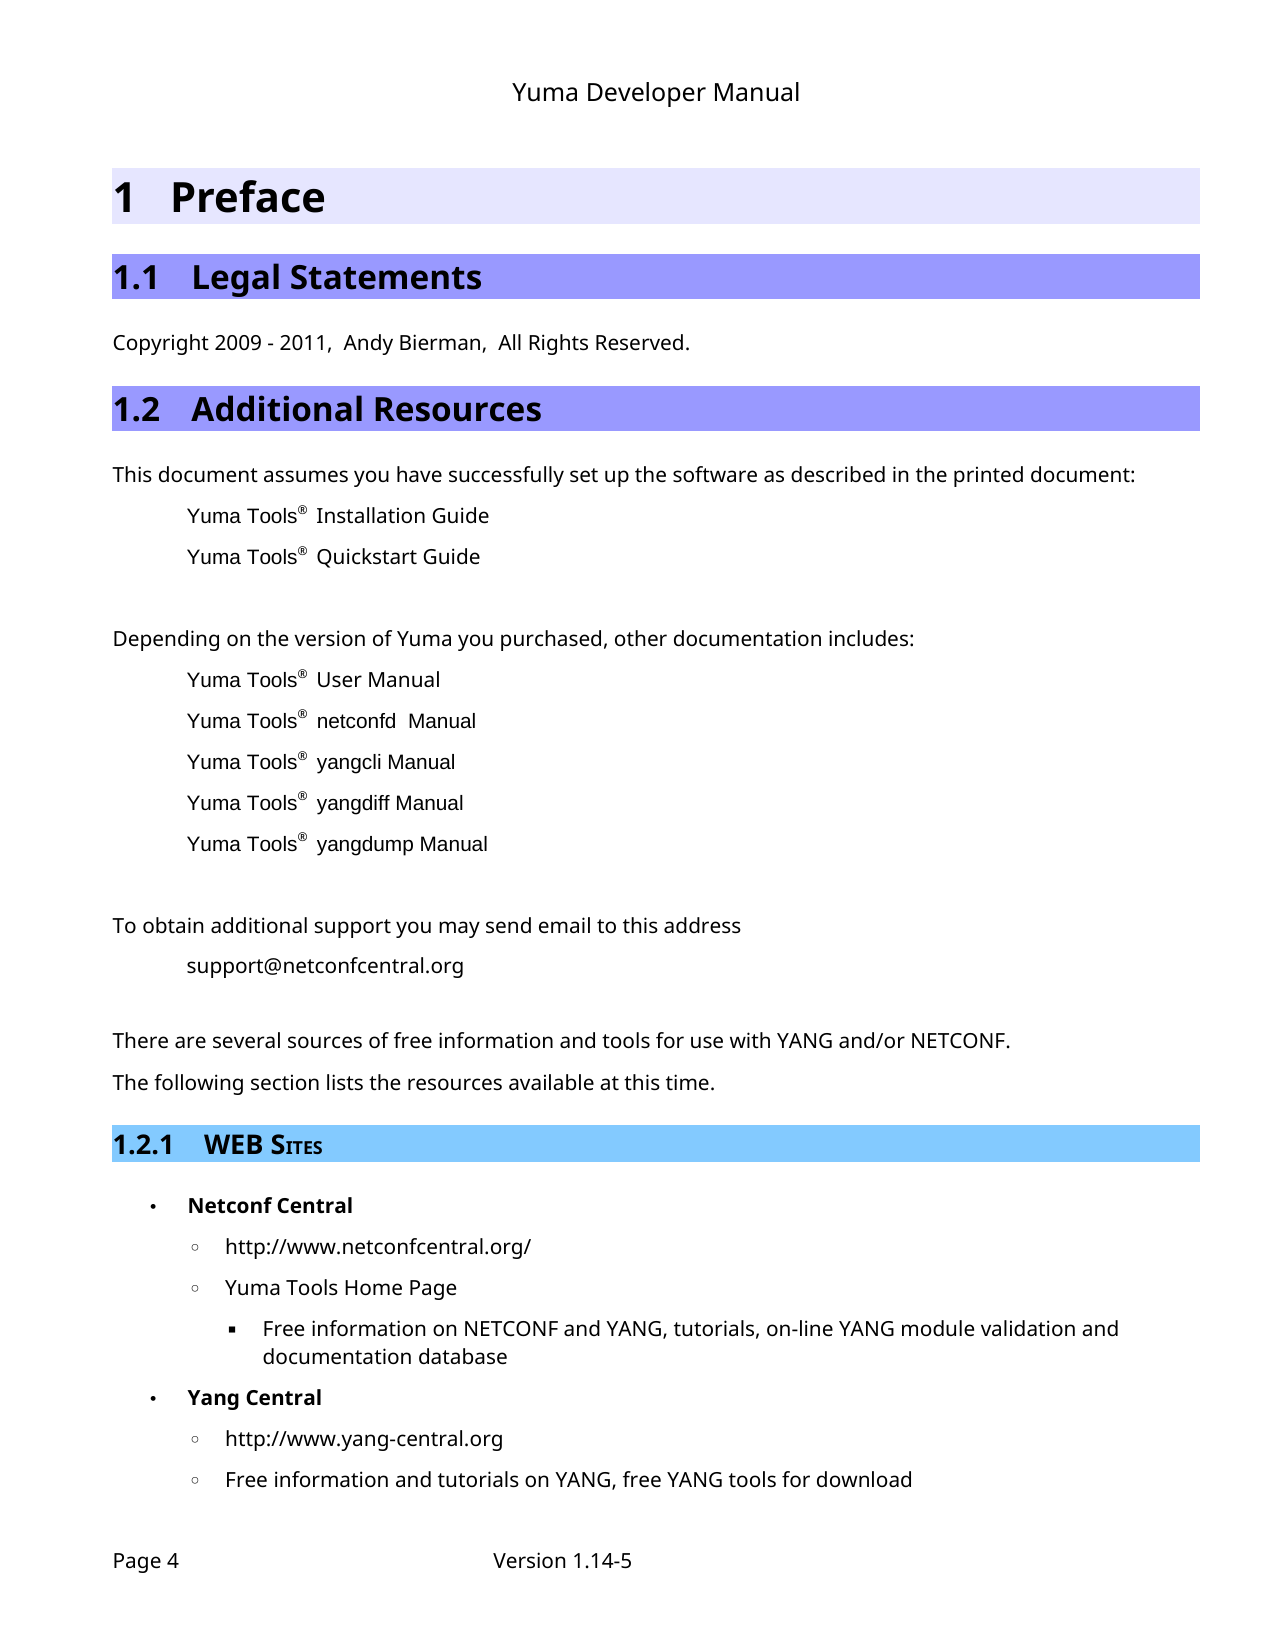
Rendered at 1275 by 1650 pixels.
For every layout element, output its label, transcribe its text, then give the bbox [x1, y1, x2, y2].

list Netconf Central [150, 1191, 1200, 1220]
text To obtain additional support you may send email to this address [112, 911, 1200, 939]
text Yuma Tools® Installation Guide [112, 501, 1200, 530]
list Free information on NETCONF and YANG, tutorials, on-line YANG module validation and documentation database [225, 1314, 1200, 1371]
text Yuma Tools® yangdiff Manual [112, 788, 1200, 816]
subtitle Legal Statements [112, 254, 1200, 299]
text support@netconfcentral.org [112, 952, 1200, 980]
text Yuma Tools® yangcli Manual [112, 747, 1200, 775]
text Depending on the version of Yuma you purchased, other documentation includes: [112, 624, 1200, 653]
text This document assumes you have successfully set up the software as described in the printed document: [112, 460, 1200, 489]
text Copyright 2009 - 2011, Andy Bierman, All Rights Reserved. [112, 328, 1200, 357]
subtitle Preface [112, 168, 1200, 224]
text There are several sources of free information and tools for use with YANG and/or NETCONF. [112, 1027, 1200, 1055]
list Free information and tutorials on YANG, free YANG tools for download [187, 1465, 1200, 1494]
list http://www.yang-central.org [187, 1424, 1200, 1453]
list Yang Central [150, 1383, 1200, 1412]
list http://www.netconfcentral.org/ [187, 1232, 1200, 1261]
text Yuma Tools® yangdump Manual [112, 829, 1200, 857]
subtitle WEB Sites [112, 1125, 1200, 1162]
subtitle Additional Resources [112, 386, 1200, 431]
list Yuma Tools Home Page [187, 1273, 1200, 1302]
text Yuma Tools® Quickstart Guide [112, 542, 1200, 571]
text Yuma Tools® User Manual [112, 665, 1200, 693]
text The following section lists the resources available at this time. [112, 1068, 1200, 1096]
text Yuma Tools® netconfd Manual [112, 706, 1200, 734]
